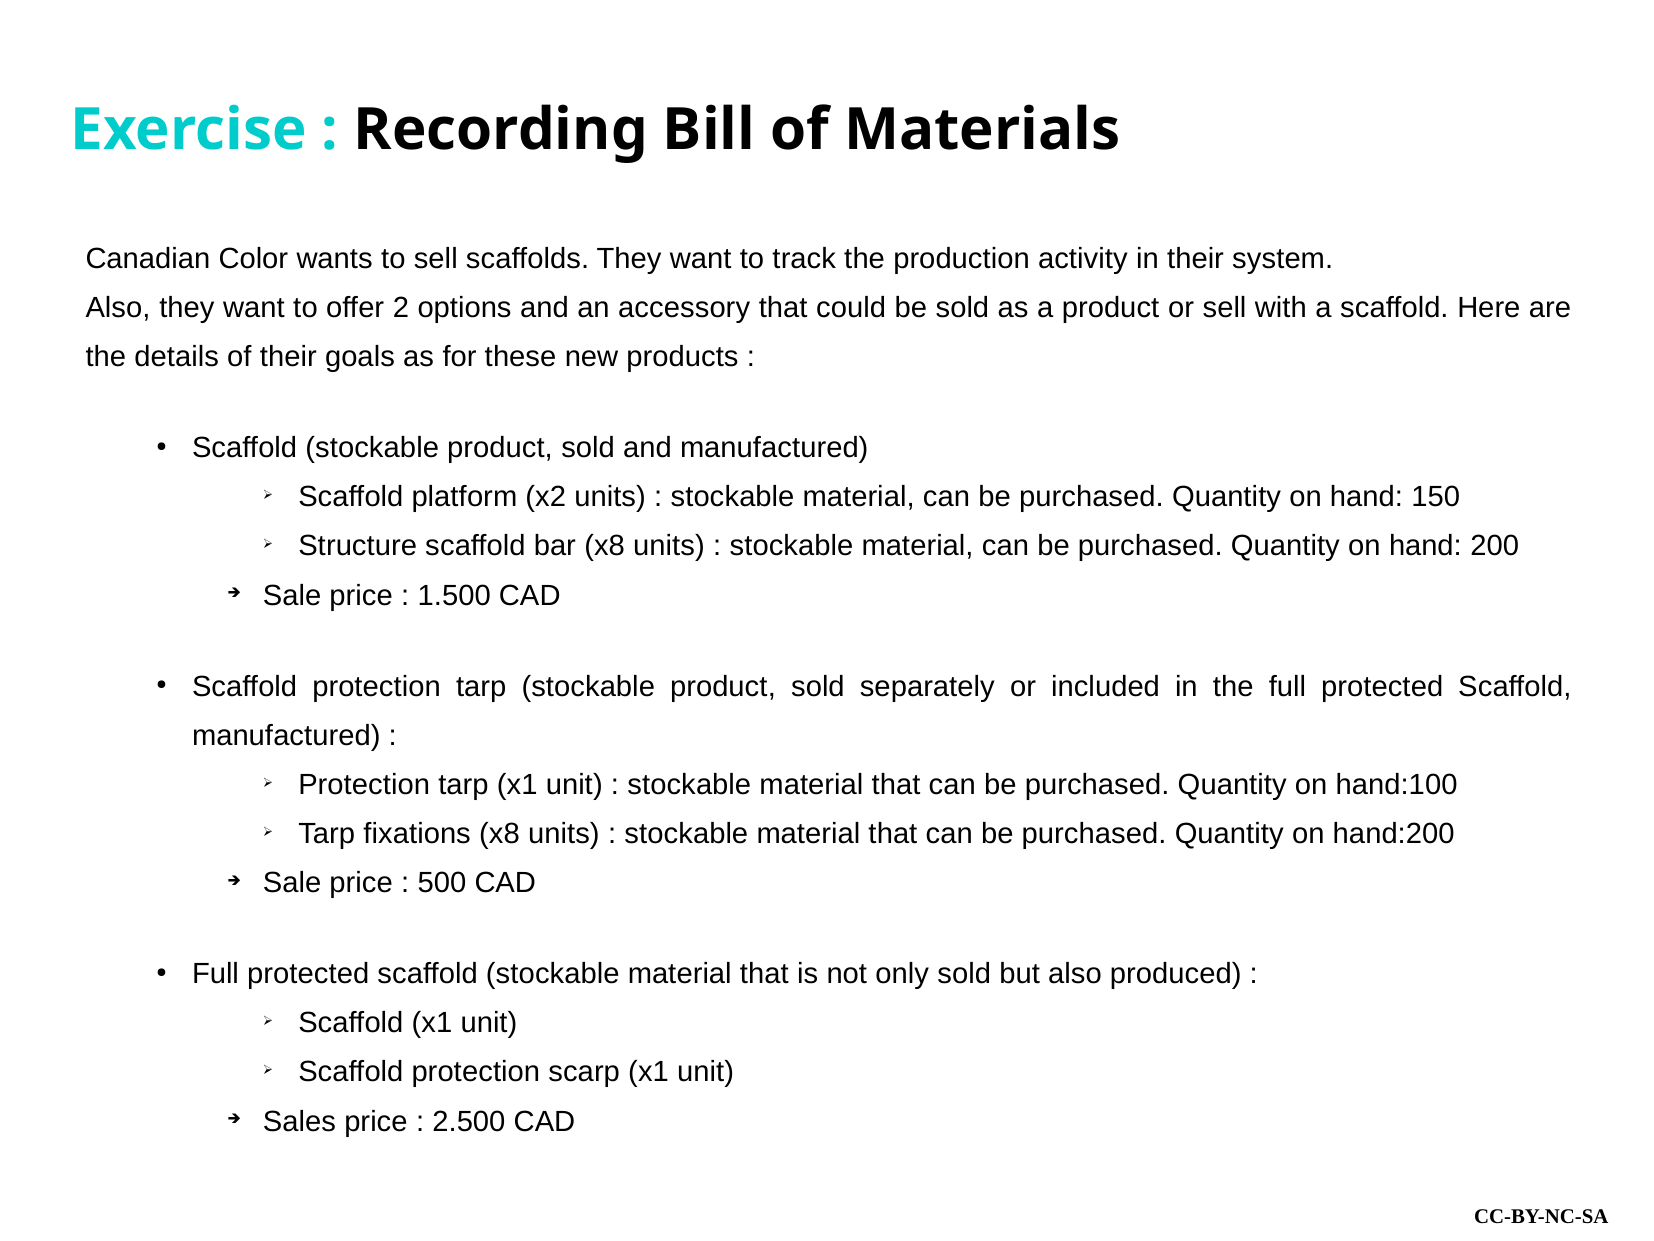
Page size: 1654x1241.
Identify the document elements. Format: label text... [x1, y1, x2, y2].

title Exercise : Recording Bill of Materials [70, 23, 1560, 217]
text_box Canadian Color wants to sell scaffolds. They want to track the production activity in their system. Also, they want to offer 2 options and an accessory that could be sold as a product or sell with a scaffold. Here are the details of their goals as for these new products : Scaffold (stockable product, sold and manufactured) Scaffold platform (x2 units) : stockable material, can be purchased. Quantity on hand: 150 Structure scaffold bar (x8 units) : stockable material, can be purchased. Quantity on hand: 200 Sale price : 1.500 CAD Scaffold protection tarp (stockable product, sold separately or included in the full protected Scaffold, manufactured) : Protection tarp (x1 unit) : stockable material that can be purchased. Quantity on hand:100 Tarp fixations (x8 units) : stockable material that can be purchased. Quantity on hand:200 Sale price : 500 CAD Full protected scaffold (stockable material that is not only sold but also produced) : Scaffold (x1 unit) Scaffold protection scarp (x1 unit) Sales price : 2.500 CAD [70, 217, 1589, 1227]
